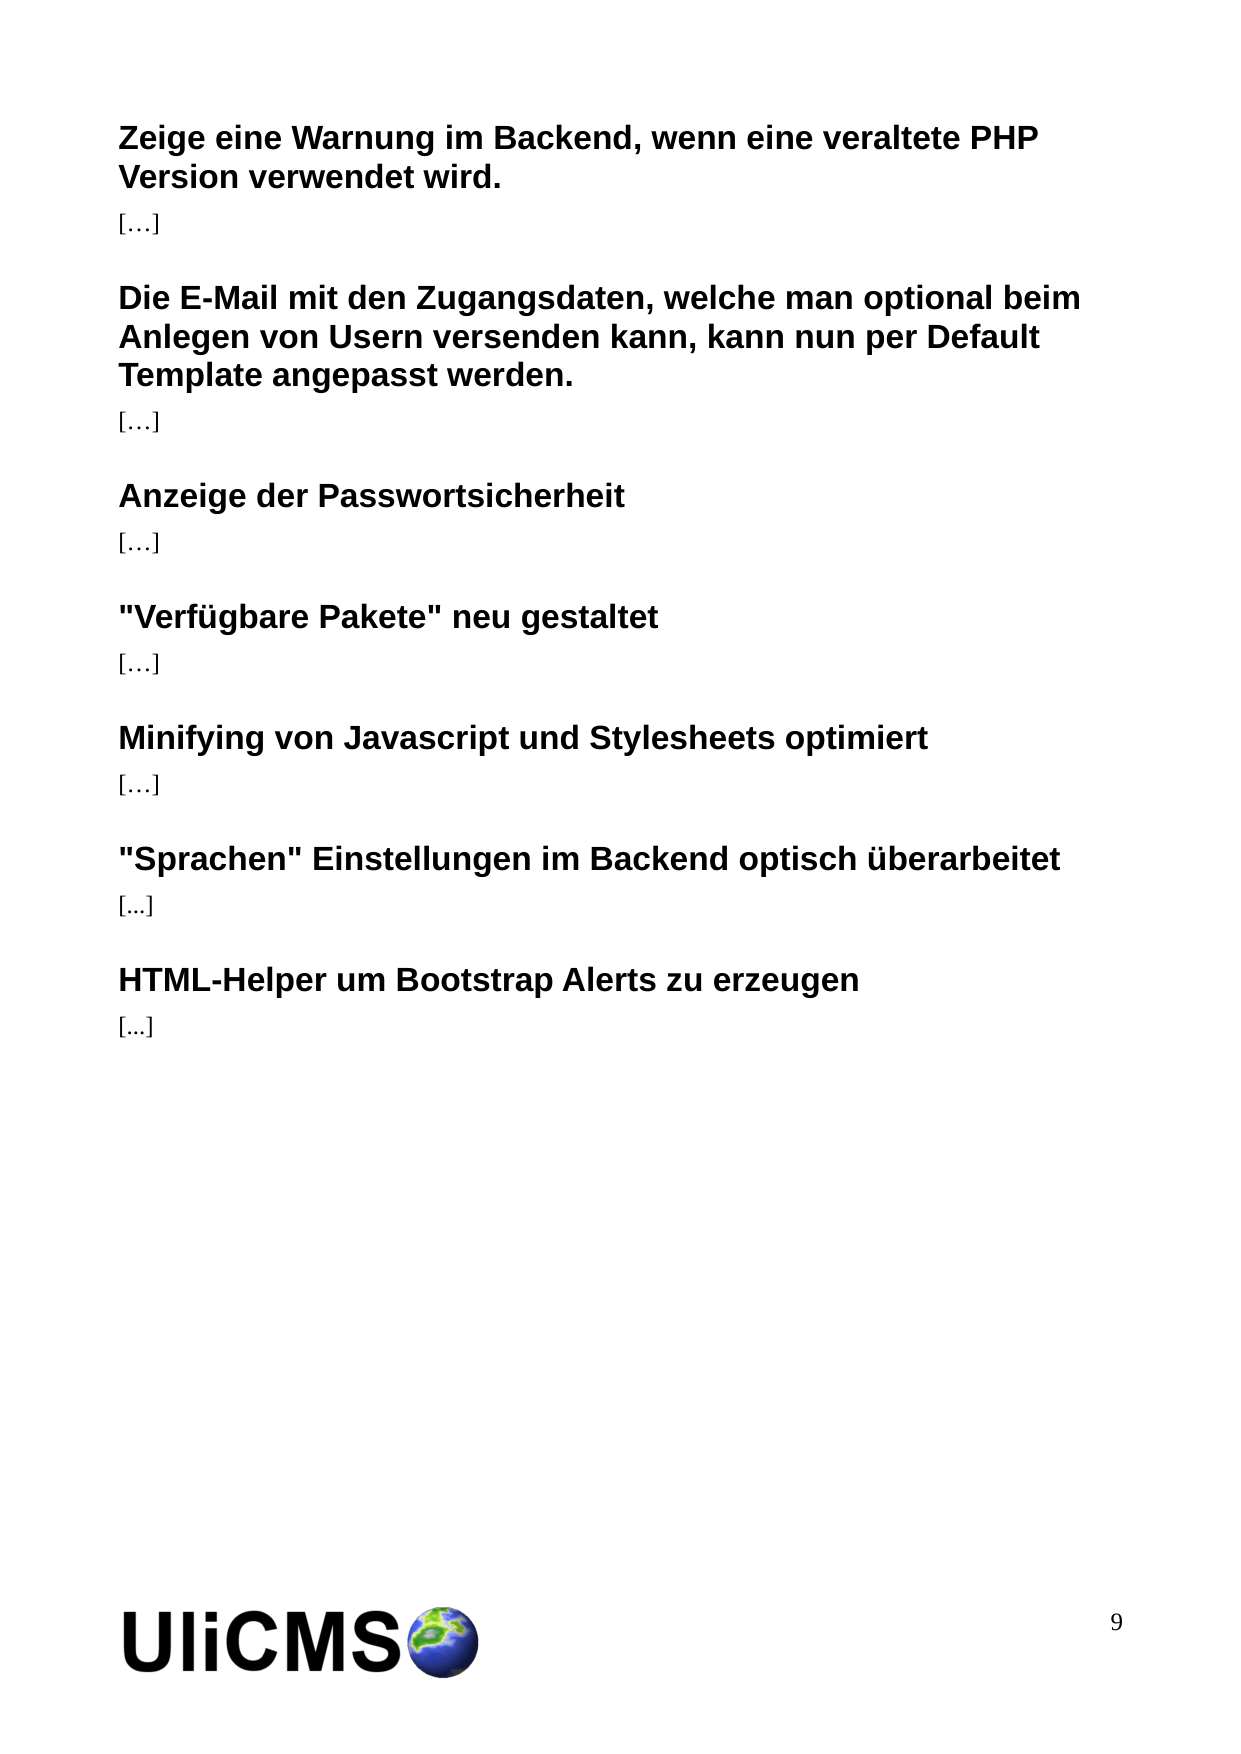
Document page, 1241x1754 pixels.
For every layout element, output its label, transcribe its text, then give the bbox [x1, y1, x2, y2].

subtitle Minifying von Javascript und Stylesheets optimiert [118, 718, 1123, 757]
text […] [118, 406, 1123, 435]
subtitle "Verfügbare Pakete" neu gestaltet [118, 597, 1123, 636]
text [...] [118, 1011, 1123, 1040]
subtitle Anzeige der Passwortsicherheit [118, 476, 1123, 515]
subtitle Die E-Mail mit den Zugangsdaten, welche man optional beim Anlegen von Usern versenden kann, kann nun per Default Template angepasst werden. [118, 278, 1123, 394]
subtitle HTML-Helper um Bootstrap Alerts zu erzeugen [118, 960, 1123, 999]
picture [118, 1607, 479, 1681]
subtitle Zeige eine Warnung im Backend, wenn eine veraltete PHP Version verwendet wird. [118, 118, 1123, 195]
text [...] [118, 890, 1123, 919]
text […] [118, 648, 1123, 677]
text […] [118, 769, 1123, 798]
text […] [118, 527, 1123, 556]
subtitle "Sprachen" Einstellungen im Backend optisch überarbeitet [118, 839, 1123, 878]
text […] [118, 208, 1123, 237]
